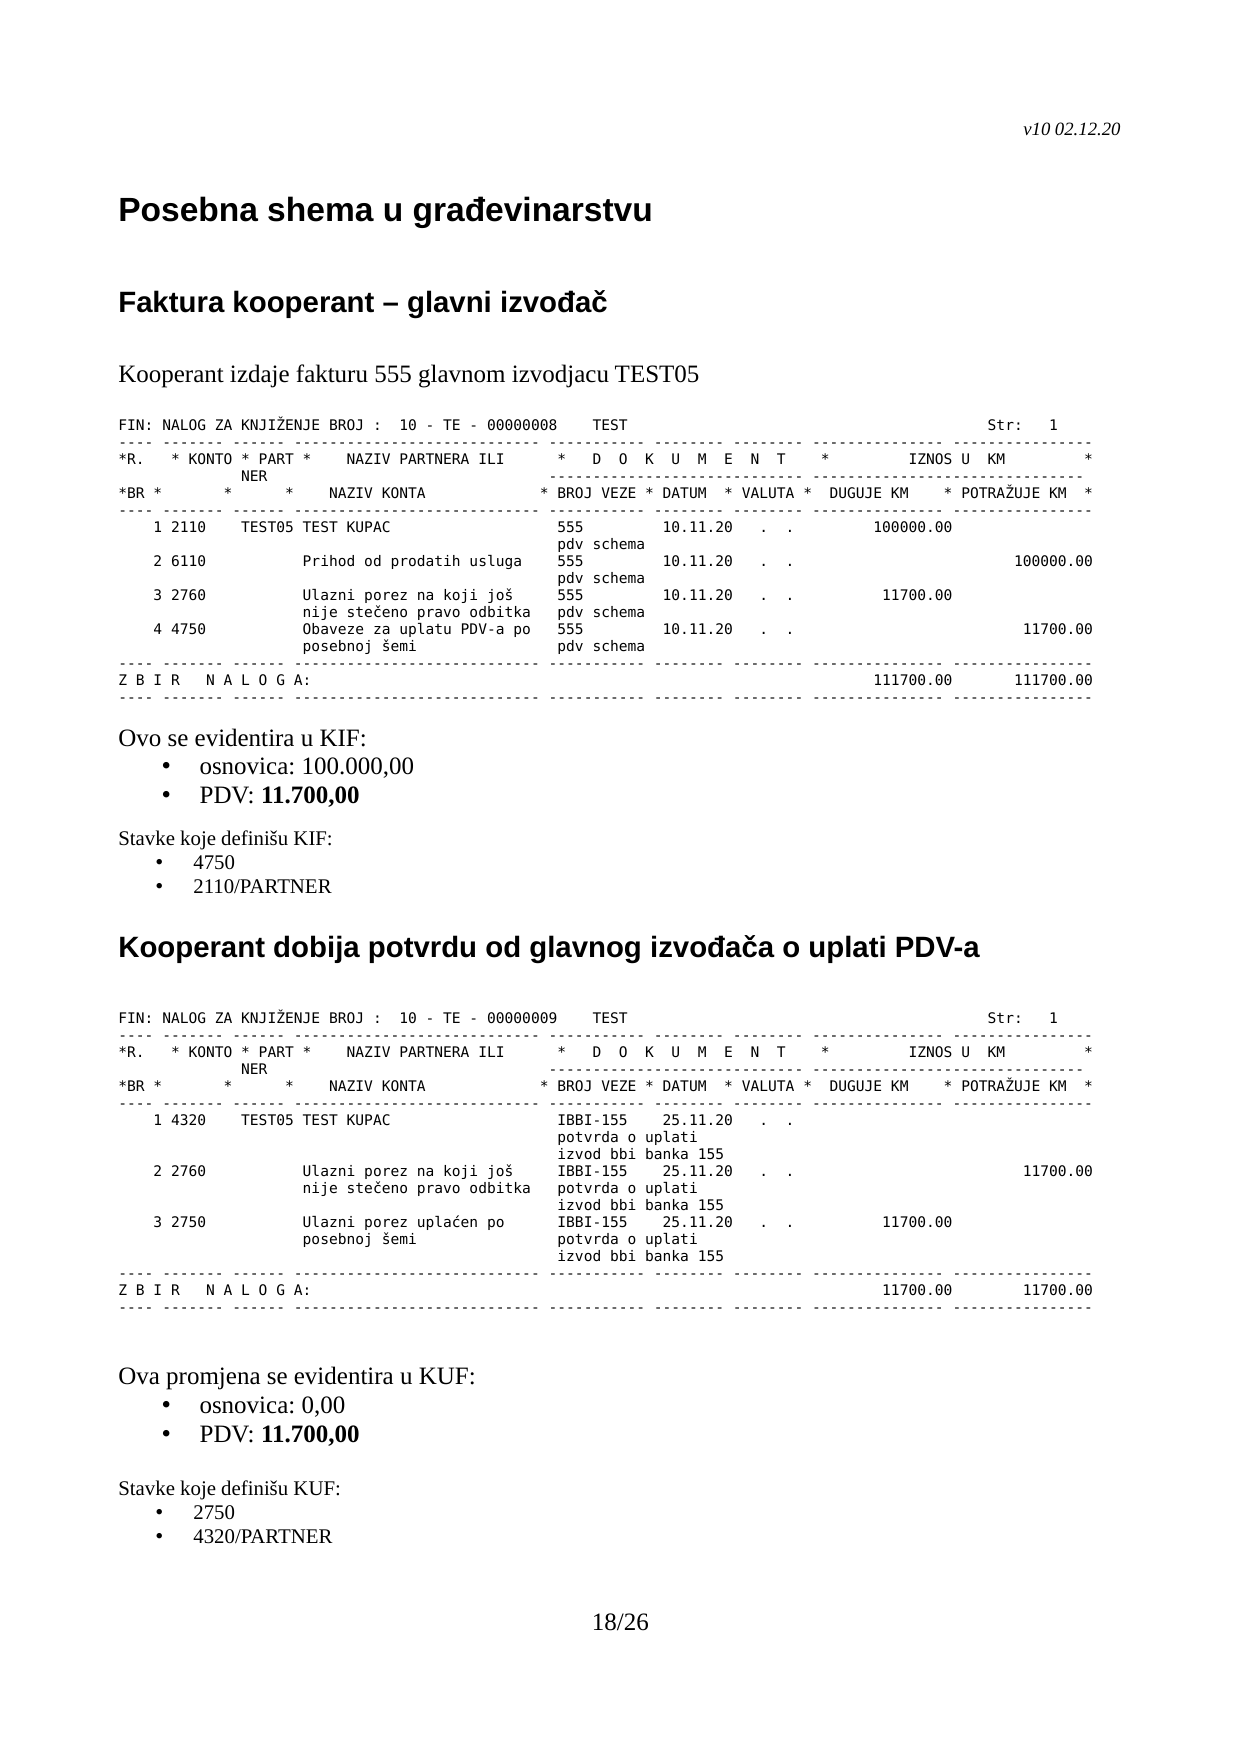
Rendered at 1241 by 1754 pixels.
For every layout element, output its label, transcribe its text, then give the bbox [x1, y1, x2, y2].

subtitle Kooperant dobija potvrdu od glavnog izvođača o uplati PDV-a [118, 929, 1122, 963]
text FIN: NALOG ZA KNJIŽENJE BROJ : 10 - TE - 00000009 TEST Str: 1 [118, 1010, 1122, 1027]
list 4320/PARTNER [156, 1524, 1122, 1548]
text Z B I R N A L O G A: 111700.00 111700.00 [118, 672, 1122, 689]
text posebnoj šemi pdv schema [118, 638, 1122, 655]
text *BR * * * NAZIV KONTA * BROJ VEZE * DATUM * VALUTA * DUGUJE KM * POTRAŽUJE KM * [118, 1078, 1122, 1095]
list 4750 [156, 850, 1122, 874]
text 1 2110 TEST05 TEST KUPAC 555 10.11.20 . . 100000.00 [118, 519, 1122, 536]
text 3 2760 Ulazni porez na koji još 555 10.11.20 . . 11700.00 [118, 587, 1122, 604]
text Ovo se evidentira u KIF: [118, 723, 1122, 751]
list osnovica: 0,00 [162, 1390, 1122, 1419]
text ---- ------- ------ ---------------------------- ----------- -------- -------- --------------- ---------------- [118, 1298, 1122, 1315]
text 2 2760 Ulazni porez na koji još IBBI-155 25.11.20 . . 11700.00 [118, 1163, 1122, 1179]
text pdv schema [118, 570, 1122, 587]
text 3 2750 Ulazni porez uplaćen po IBBI-155 25.11.20 . . 11700.00 [118, 1213, 1122, 1231]
text *R. * KONTO * PART * NAZIV PARTNERA ILI * D O K U M E N T * IZNOS U KM * [118, 451, 1122, 468]
text posebnoj šemi potvrda o uplati [118, 1231, 1122, 1247]
text izvod bbi banka 155 [118, 1146, 1122, 1163]
text Z B I R N A L O G A: 11700.00 11700.00 [118, 1281, 1122, 1298]
text izvod bbi banka 155 [118, 1197, 1122, 1213]
text Ova promjena se evidentira u KUF: [118, 1361, 1122, 1390]
text izvod bbi banka 155 [118, 1247, 1122, 1264]
list 2110/PARTNER [156, 874, 1122, 898]
list PDV: 11.700,00 [162, 780, 1122, 809]
text ---- ------- ------ ---------------------------- ----------- -------- -------- --------------- ---------------- [118, 1095, 1122, 1112]
text 1 4320 TEST05 TEST KUPAC IBBI-155 25.11.20 . . [118, 1112, 1122, 1129]
text ---- ------- ------ ---------------------------- ----------- -------- -------- --------------- ---------------- [118, 655, 1122, 672]
text Kooperant izdaje fakturu 555 glavnom izvodjacu TEST05 [118, 359, 1122, 388]
text *BR * * * NAZIV KONTA * BROJ VEZE * DATUM * VALUTA * DUGUJE KM * POTRAŽUJE KM * [118, 485, 1122, 502]
list PDV: 11.700,00 [162, 1419, 1122, 1447]
text nije stečeno pravo odbitka potvrda o uplati [118, 1179, 1122, 1197]
text potvrda o uplati [118, 1129, 1122, 1146]
text NER ----------------------------- ------------------------------- [118, 468, 1122, 485]
text *R. * KONTO * PART * NAZIV PARTNERA ILI * D O K U M E N T * IZNOS U KM * [118, 1044, 1122, 1061]
subtitle Posebna shema u građevinarstvu [118, 190, 1122, 229]
text Stavke koje definišu KIF: [118, 826, 1122, 850]
text 4 4750 Obaveze za uplatu PDV-a po 555 10.11.20 . . 11700.00 [118, 621, 1122, 638]
list 2750 [156, 1500, 1122, 1524]
text Stavke koje definišu KUF: [118, 1476, 1122, 1500]
text 2 6110 Prihod od prodatih usluga 555 10.11.20 . . 100000.00 [118, 553, 1122, 570]
text pdv schema [118, 536, 1122, 553]
text ---- ------- ------ ---------------------------- ----------- -------- -------- --------------- ---------------- [118, 689, 1122, 706]
subtitle Faktura kooperant – glavni izvođač [118, 284, 1122, 318]
text NER ----------------------------- ------------------------------- [118, 1061, 1122, 1078]
text nije stečeno pravo odbitka pdv schema [118, 604, 1122, 621]
text ---- ------- ------ ---------------------------- ----------- -------- -------- --------------- ---------------- [118, 1264, 1122, 1281]
text ---- ------- ------ ---------------------------- ----------- -------- -------- --------------- ---------------- [118, 1027, 1122, 1044]
text ---- ------- ------ ---------------------------- ----------- -------- -------- --------------- ---------------- [118, 502, 1122, 519]
list osnovica: 100.000,00 [162, 751, 1122, 780]
text ---- ------- ------ ---------------------------- ----------- -------- -------- --------------- ---------------- [118, 434, 1122, 451]
text FIN: NALOG ZA KNJIŽENJE BROJ : 10 - TE - 00000008 TEST Str: 1 [118, 417, 1122, 434]
